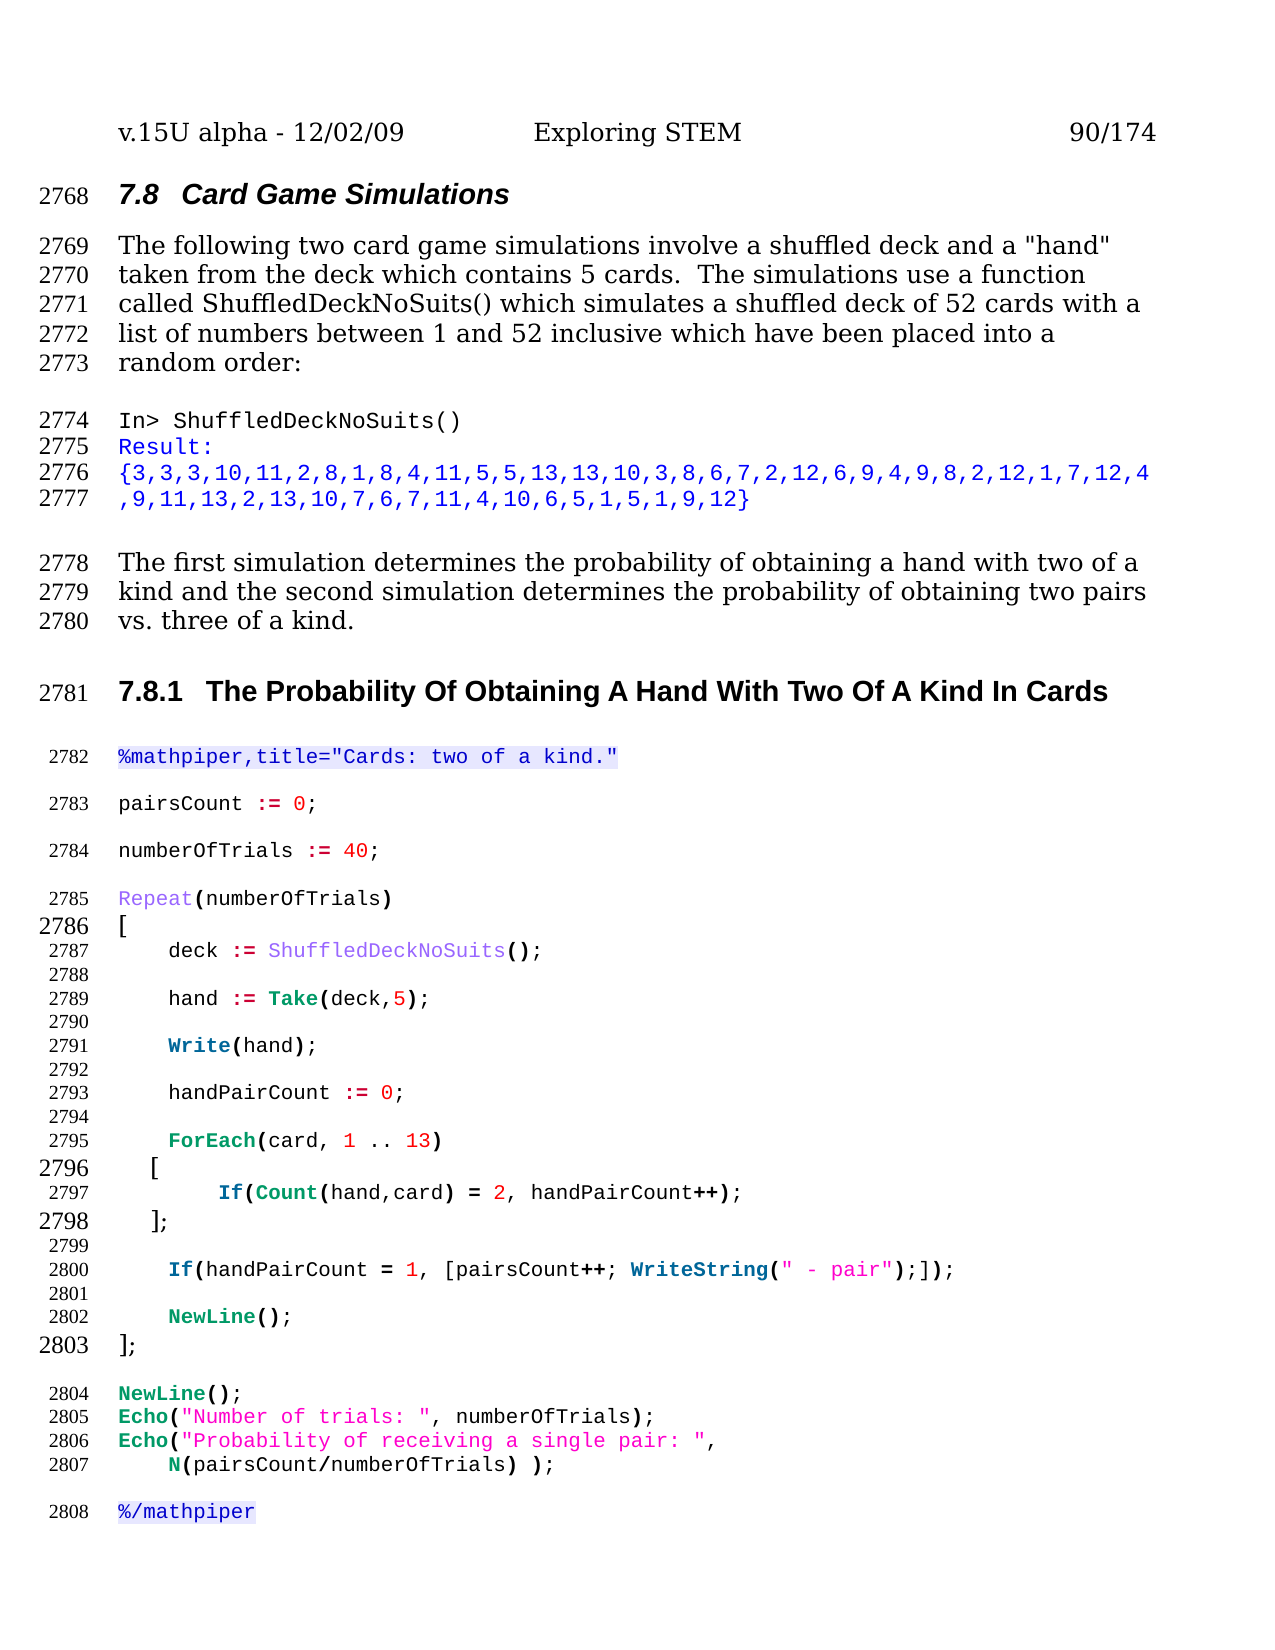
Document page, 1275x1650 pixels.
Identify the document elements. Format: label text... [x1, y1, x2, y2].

text deck := ShuffledDeckNoSuits(); [118, 940, 1157, 964]
subtitle Card Game Simulations [118, 177, 1157, 210]
text ]; [118, 1330, 1157, 1359]
text Write(hand); [118, 1035, 1157, 1059]
text In> ShuffledDeckNoSuits() [118, 409, 1157, 435]
text %mathpiper,title="Cards: two of a kind." [118, 746, 1157, 769]
text [ [118, 1153, 1157, 1182]
text Result: {3,3,3,10,11,2,8,1,8,4,11,5,5,13,13,10,3,8,6,7,2,12,6,9,4,9,8,2,12,1,7,12,4,9,11,13,2,13,10,7,6,7,11,4,10,6,5,1,5,1,9,12} [118, 435, 1157, 513]
text pairsCount := 0; [118, 793, 1157, 817]
text If(Count(hand,card) = 2, handPairCount++); [118, 1182, 1157, 1206]
text Repeat(numberOfTrials) [118, 888, 1157, 911]
text ForEach(card, 1 .. 13) [118, 1129, 1157, 1153]
text hand := Take(deck,5); [118, 988, 1157, 1011]
text The first simulation determines the probability of obtaining a hand with two of a kind and the second simulation determines the probability of obtaining two pairs vs. three of a kind. [118, 548, 1157, 635]
text handPairCount := 0; [118, 1082, 1157, 1106]
text %/mathpiper [118, 1501, 1157, 1524]
text N(pairsCount/numberOfTrials) ); [118, 1453, 1157, 1477]
text If(handPairCount = 1, [pairsCount++; WriteString(" - pair");]); [118, 1259, 1157, 1282]
text ]; [118, 1206, 1157, 1235]
text NewLine(); [118, 1306, 1157, 1330]
text The following two card game simulations involve a shuffled deck and a "hand" taken from the deck which contains 5 cards. The simulations use a function called ShuffledDeckNoSuits() which simulates a shuffled deck of 52 cards with a list of numbers between 1 and 52 inclusive which have been placed into a random order: [118, 231, 1157, 377]
text numberOfTrials := 40; [118, 840, 1157, 864]
subtitle The Probability Of Obtaining A Hand With Two Of A Kind In Cards [118, 674, 1157, 708]
text Echo("Number of trials: ", numberOfTrials); [118, 1406, 1157, 1430]
text Echo("Probability of receiving a single pair: ", [118, 1430, 1157, 1453]
text [ [118, 911, 1157, 940]
text NewLine(); [118, 1383, 1157, 1406]
